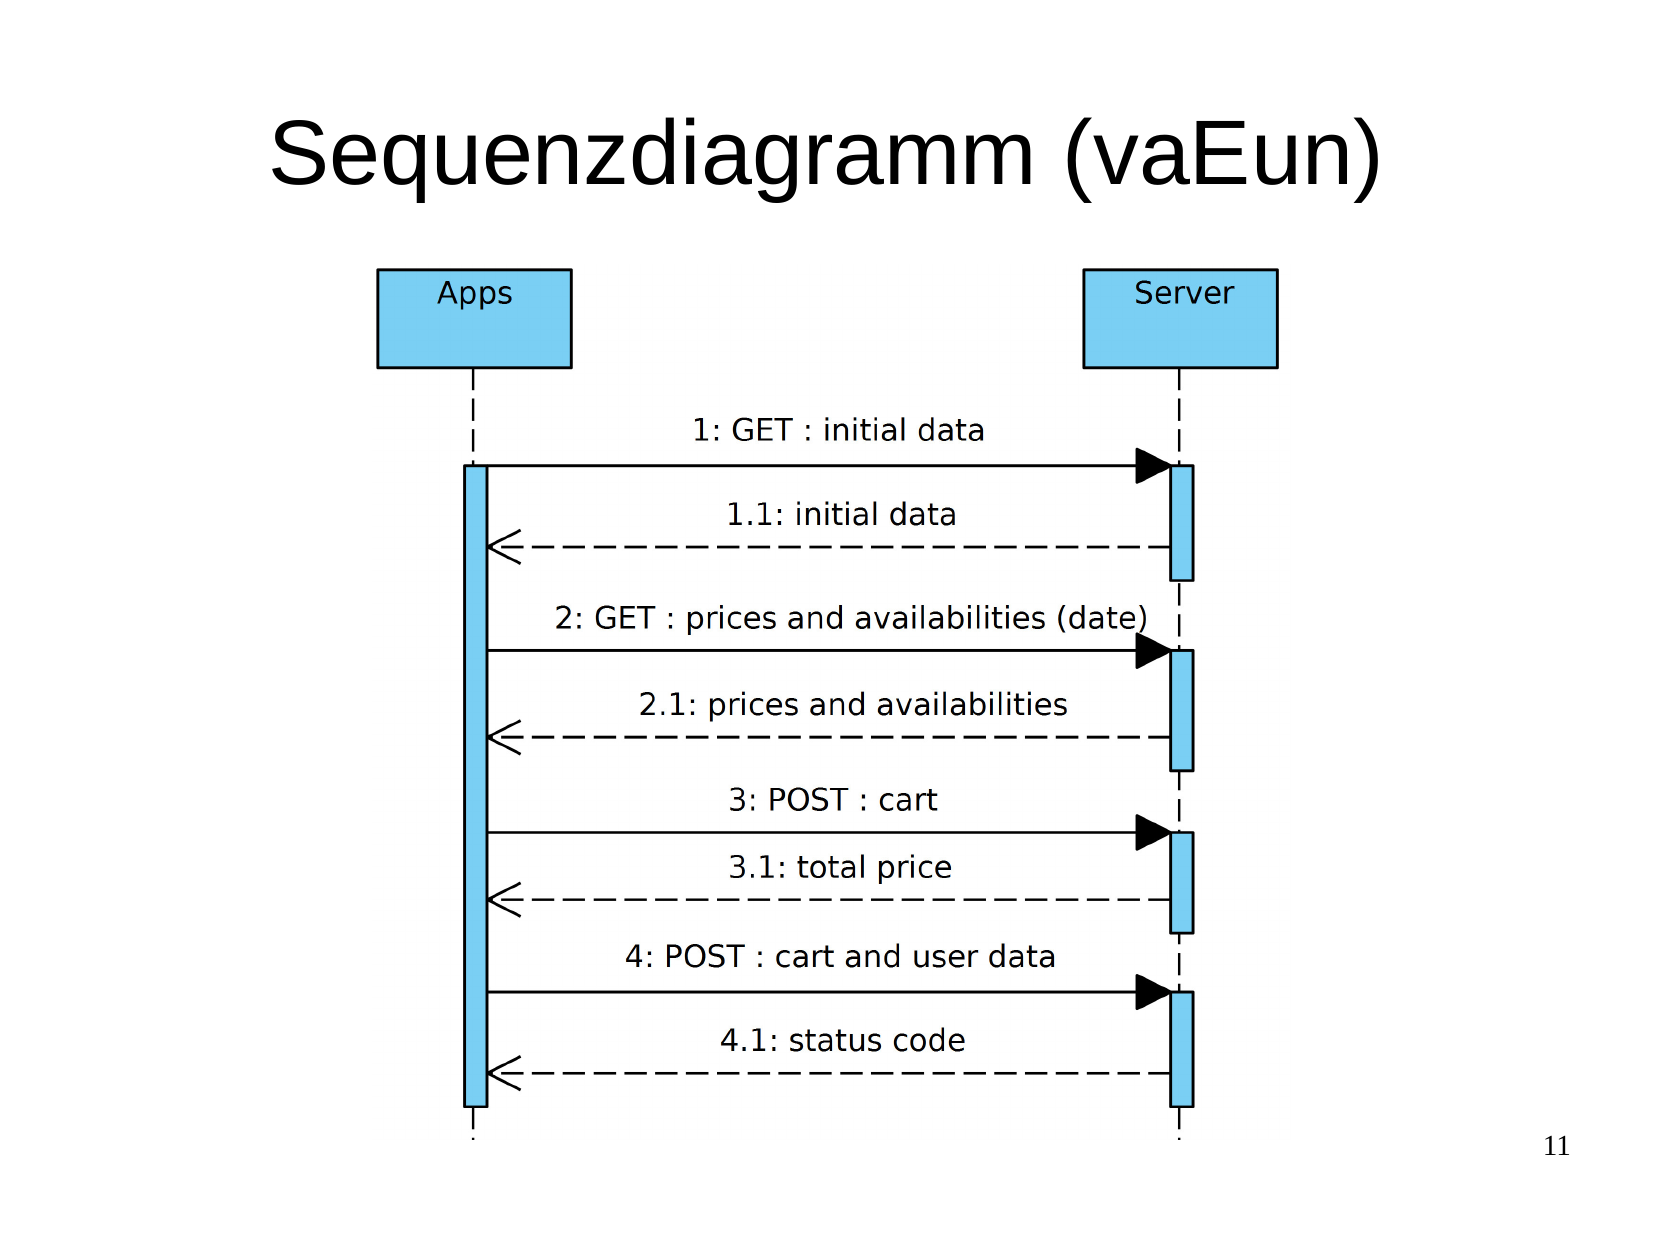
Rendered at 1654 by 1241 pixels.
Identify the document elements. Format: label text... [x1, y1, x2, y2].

title Sequenzdiagramm (vaEun) [82, 49, 1571, 257]
picture [372, 264, 1291, 1141]
